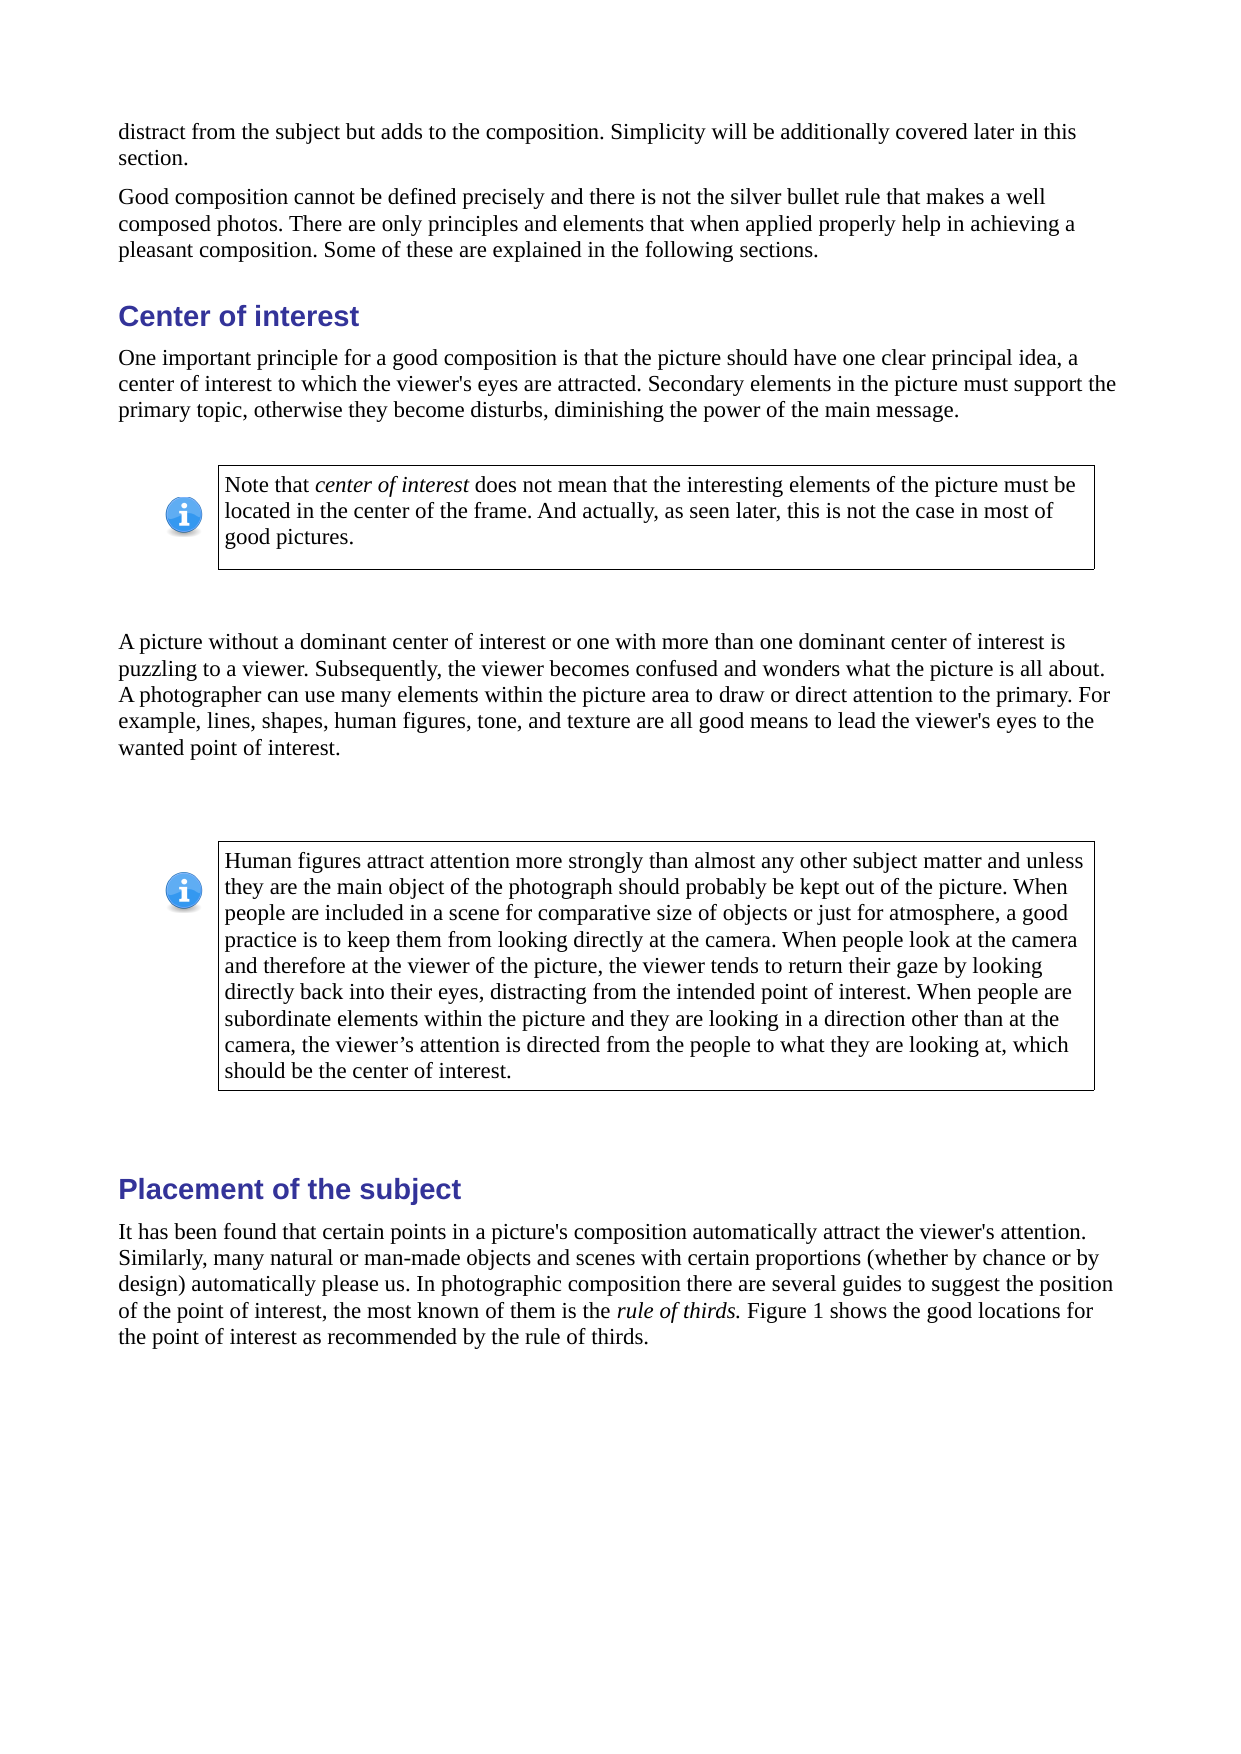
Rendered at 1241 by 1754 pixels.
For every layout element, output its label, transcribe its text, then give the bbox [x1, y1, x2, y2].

table_header Note that center of interest does not mean that the interesting elements of the picture must be located in the center of the frame. And actually, as seen later, this is not the case in most of good pictures. [219, 466, 1094, 569]
subtitle Center of interest [118, 298, 1122, 332]
picture [163, 497, 204, 537]
table_header Human figures attract attention more strongly than almost any other subject matter and unless they are the main object of the photograph should probably be kept out of the picture. When people are included in a scene for comparative size of objects or just for atmosphere, a good practice is to keep them from looking directly at the camera. When people look at the camera and therefore at the viewer of the picture, the viewer tends to return their gaze by looking directly back into their eyes, distracting from the intended point of interest. When people are subordinate elements within the picture and they are looking in a direction other than at the camera, the viewer’s attention is directed from the people to what they are looking at, which should be the center of interest. [219, 842, 1094, 1089]
picture [163, 872, 204, 913]
text distract from the subject but adds to the composition. Simplicity will be additionally covered later in this section. [118, 118, 1122, 171]
subtitle Placement of the subject [118, 1172, 1122, 1206]
table_header [149, 841, 218, 1089]
text One important principle for a good composition is that the picture should have one clear principal idea, a center of interest to which the viewer's eyes are attracted. Secondary elements in the picture must support the primary topic, otherwise they become disturbs, diminishing the power of the main message. [118, 344, 1122, 423]
text It has been found that certain points in a picture's composition automatically attract the viewer's attention. Similarly, many natural or man-made objects and scenes with certain proportions (whether by chance or by design) automatically please us. In photographic composition there are several guides to suggest the position of the point of interest, the most known of them is the rule of thirds. Figure 1 shows the good locations for the point of interest as recommended by the rule of thirds. [118, 1218, 1122, 1349]
text A picture without a dominant center of interest or one with more than one dominant center of interest is puzzling to a viewer. Subsequently, the viewer becomes confused and wonders what the picture is all about. A photographer can use many elements within the picture area to draw or direct attention to the primary. For example, lines, shapes, human figures, tone, and texture are all good means to lead the viewer's eyes to the wanted point of interest. [118, 628, 1122, 760]
table_header [149, 465, 218, 569]
text Good composition cannot be defined precisely and there is not the silver bullet rule that makes a well composed photos. There are only principles and elements that when applied properly help in achieving a pleasant composition. Some of these are explained in the following sections. [118, 183, 1122, 262]
